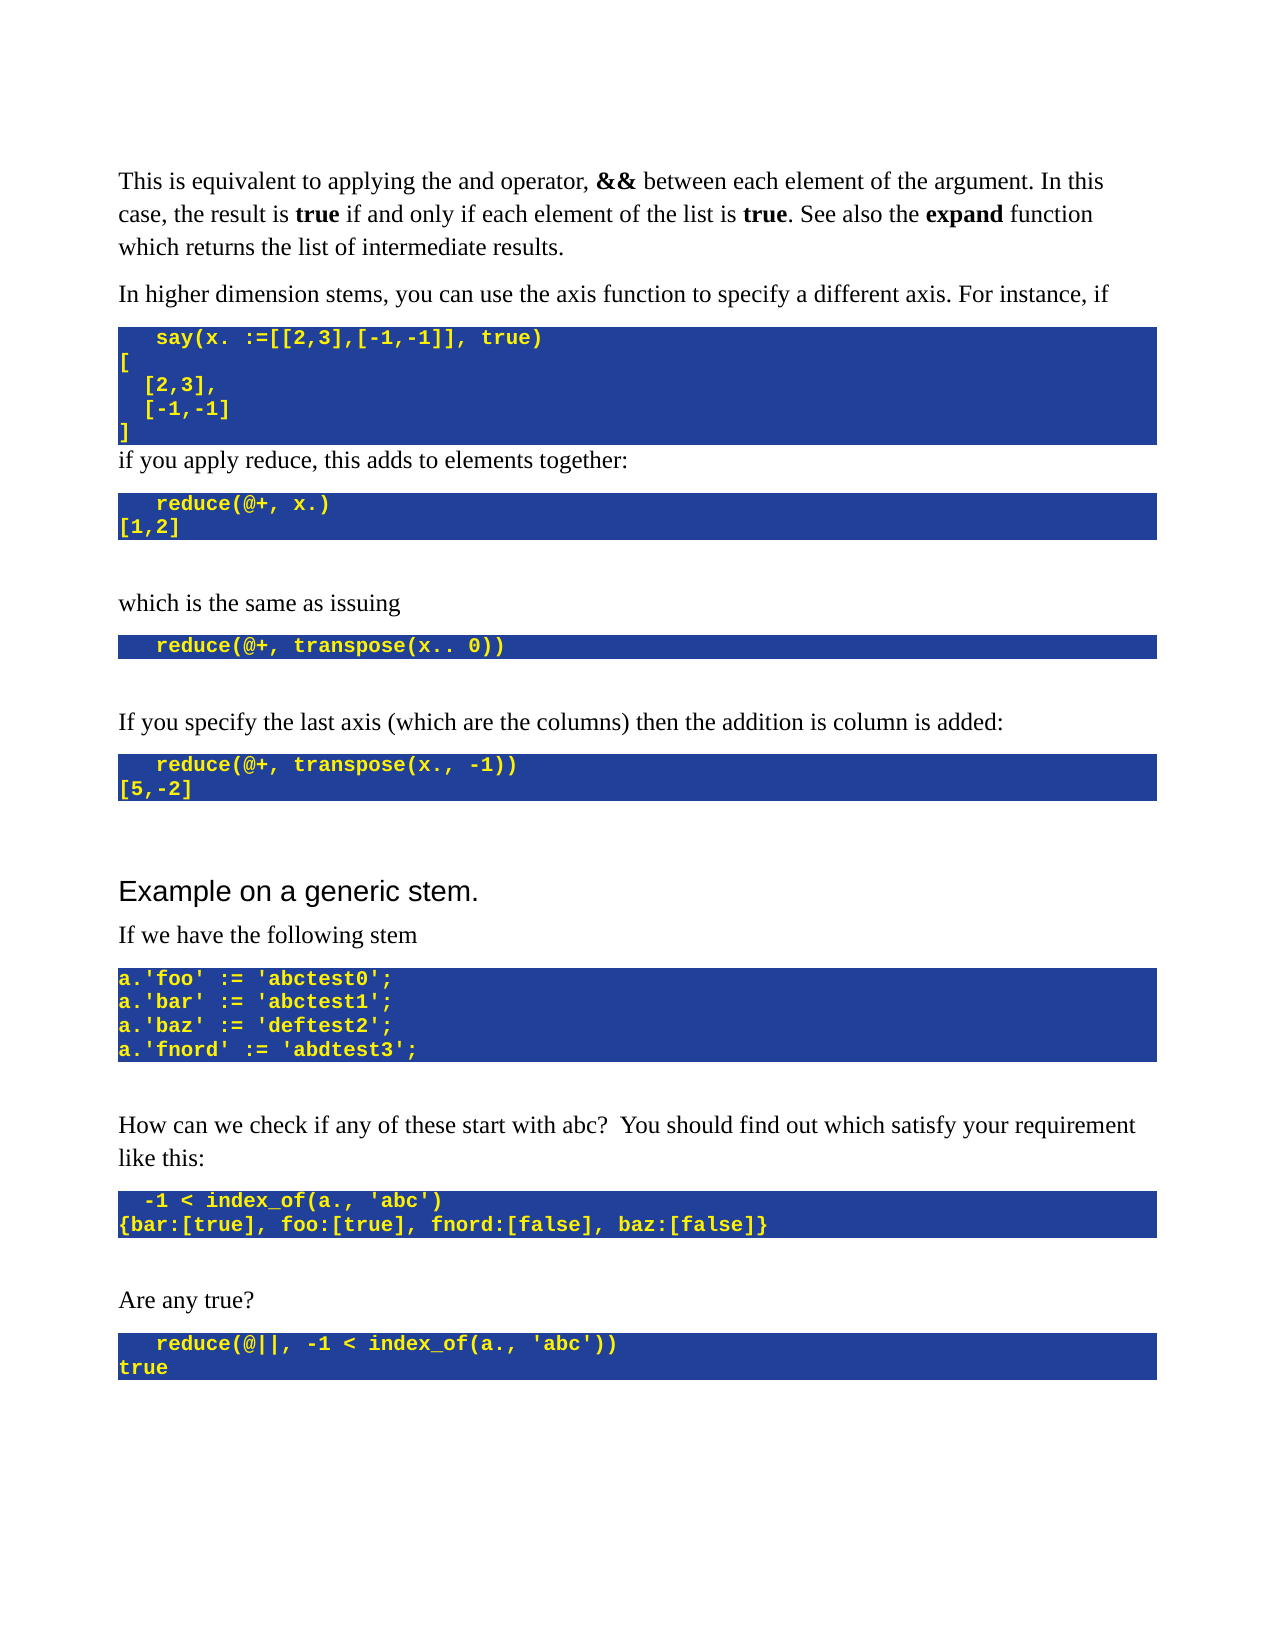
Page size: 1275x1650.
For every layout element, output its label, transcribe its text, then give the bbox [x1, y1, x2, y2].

text say(x. :=[[2,3],[-1,-1]], true) [118, 327, 1157, 351]
text reduce(@+, transpose(x., -1)) [118, 754, 1157, 778]
text if you apply reduce, this adds to elements together: [118, 445, 1157, 474]
text a.'baz' := 'deftest2'; [118, 1015, 1157, 1039]
text How can we check if any of these start with abc? You should find out which satisfy your requirement like this: [118, 1110, 1157, 1172]
text [ [118, 351, 1157, 374]
text [-1,-1] [118, 398, 1157, 422]
text [5,-2] [118, 778, 1157, 801]
text ] [118, 422, 1157, 445]
text [2,3], [118, 374, 1157, 398]
text reduce(@+, x.) [118, 493, 1157, 516]
text a.'fnord' := 'abdtest3'; [118, 1039, 1157, 1062]
text This is equivalent to applying the and operator, && between each element of the argument. In this case, the result is true if and only if each element of the list is true. See also the expand function which returns the list of intermediate results. [118, 166, 1157, 261]
subtitle Example on a generic stem. [118, 874, 1157, 908]
text a.'bar' := 'abctest1'; [118, 991, 1157, 1015]
text If we have the following stem [118, 920, 1157, 949]
text true [118, 1357, 1157, 1380]
text If you specify the last axis (which are the columns) then the addition is column is added: [118, 707, 1157, 735]
text which is the same as issuing [118, 588, 1157, 616]
text Are any true? [118, 1285, 1157, 1314]
text [1,2] [118, 516, 1157, 540]
text -1 < index_of(a., 'abc') [118, 1191, 1157, 1214]
text reduce(@||, -1 < index_of(a., 'abc')) [118, 1333, 1157, 1357]
text a.'foo' := 'abctest0'; [118, 968, 1157, 991]
text In higher dimension stems, you can use the axis function to specify a different axis. For instance, if [118, 279, 1157, 308]
text reduce(@+, transpose(x.. 0)) [118, 635, 1157, 659]
text {bar:[true], foo:[true], fnord:[false], baz:[false]} [118, 1214, 1157, 1238]
